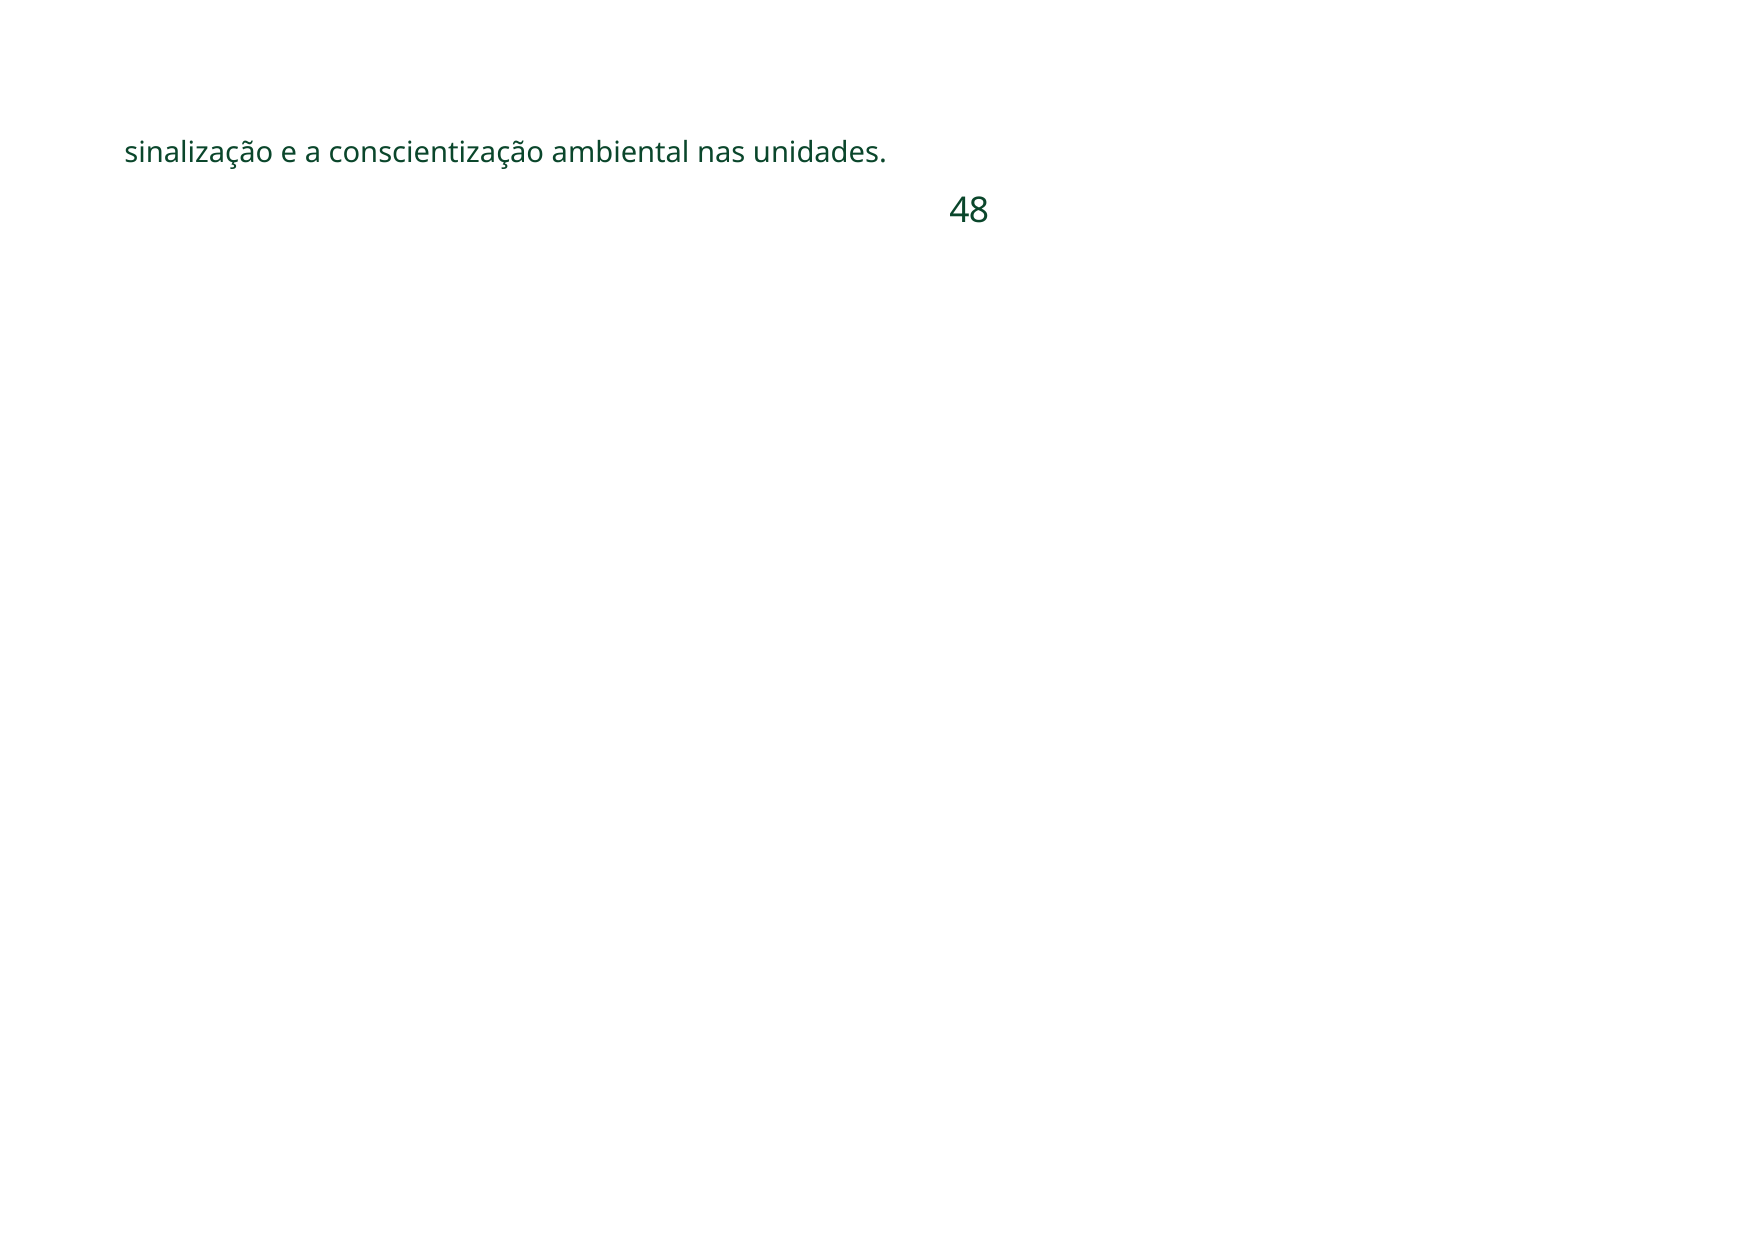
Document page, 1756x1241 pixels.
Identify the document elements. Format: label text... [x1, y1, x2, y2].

text sinalização e a conscientização ambiental nas unidades. 48 [124, 125, 1602, 232]
